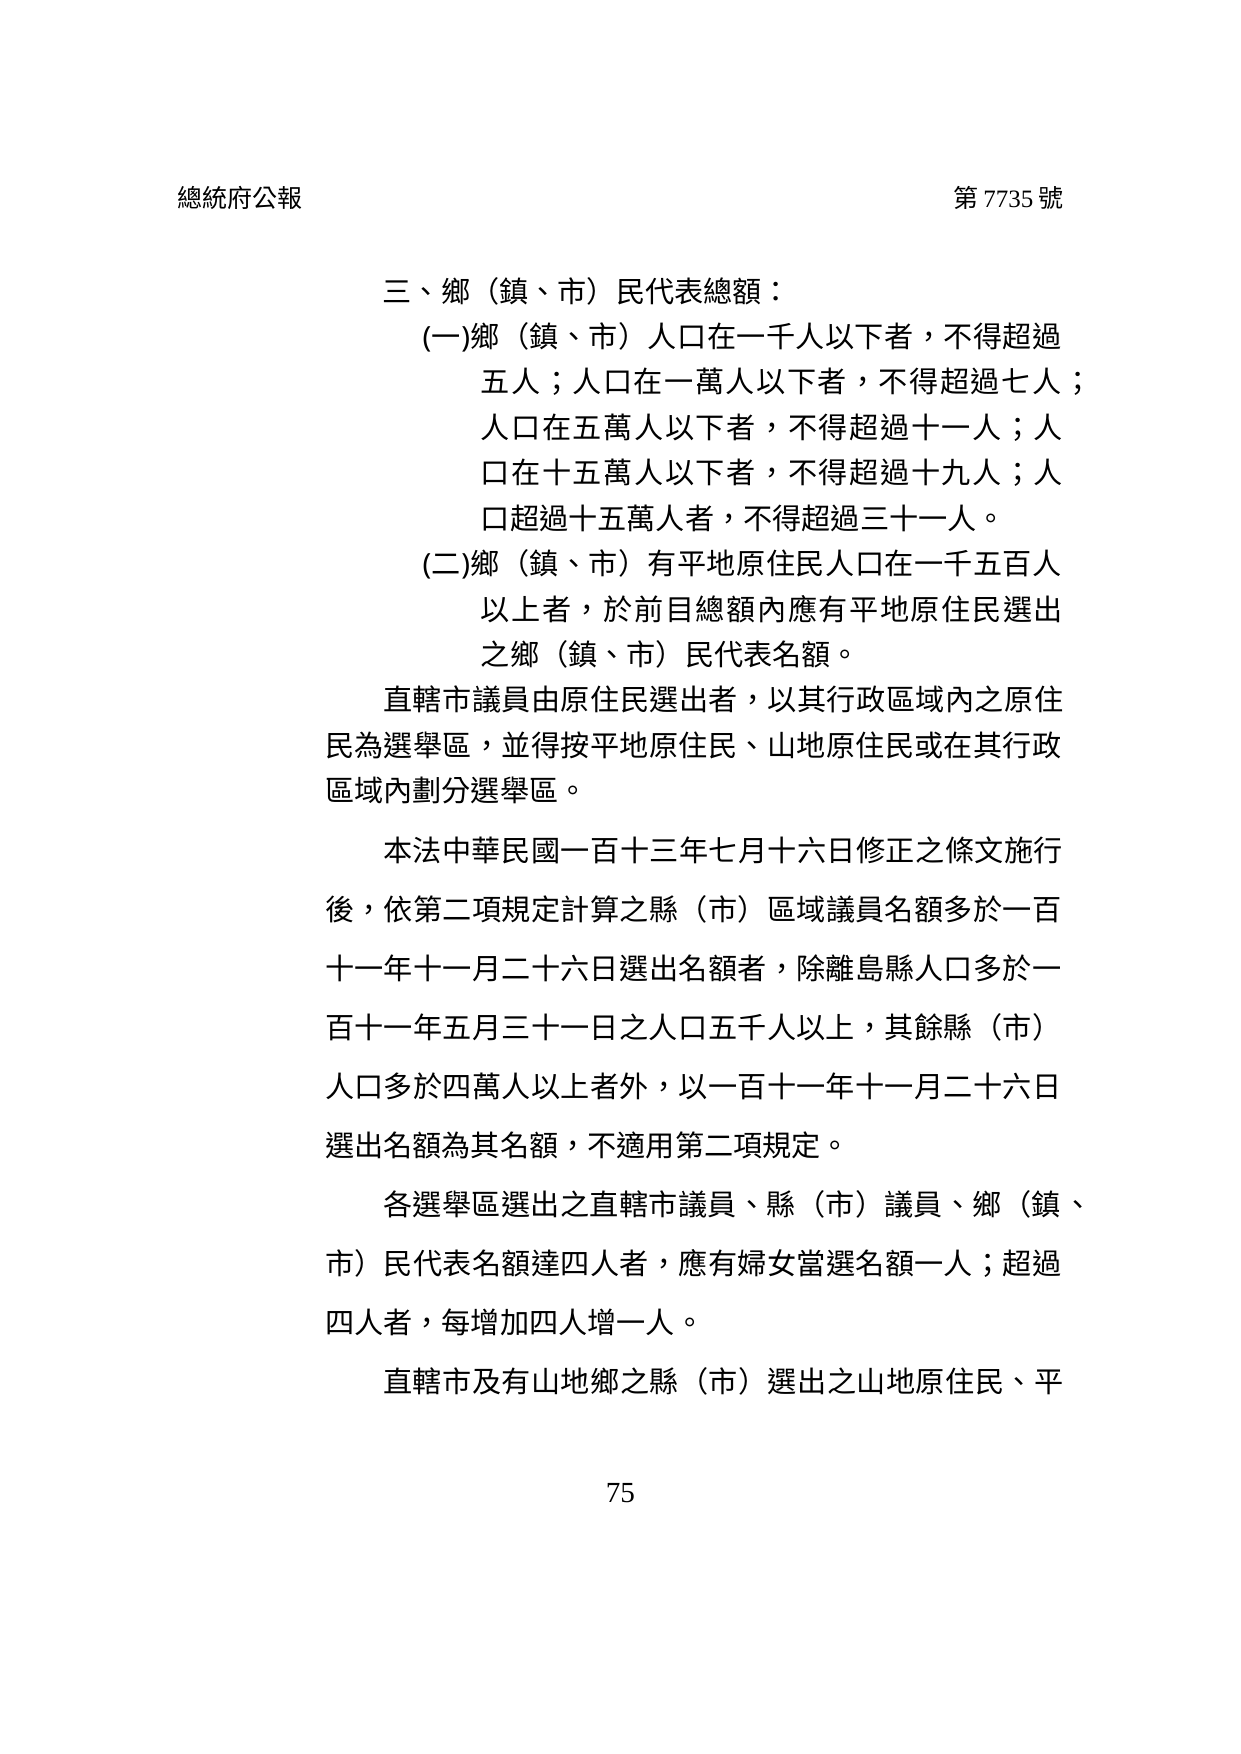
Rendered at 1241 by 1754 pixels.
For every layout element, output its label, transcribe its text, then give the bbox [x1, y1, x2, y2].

text 各選舉區選出之直轄市議員、縣（市）議員、鄉（鎮、市）民代表名額達四人者，應有婦女當選名額一人；超過四人者，每增加四人增一人。 [325, 1181, 1063, 1341]
text (一)鄉（鎮、市）人口在一千人以下者，不得超過五人；人口在一萬人以下者，不得超過七人；人口在五萬人以下者，不得超過十一人；人口在十五萬人以下者，不得超過十九人；人口超過十五萬人者，不得超過三十一人。 [422, 311, 1063, 538]
text 直轄市議員由原住民選出者，以其行政區域內之原住民為選舉區，並得按平地原住民、山地原住民或在其行政區域內劃分選舉區。 [325, 674, 1063, 811]
text 本法中華民國一百十三年七月十六日修正之條文施行後，依第二項規定計算之縣（市）區域議員名額多於一百十一年十一月二十六日選出名額者，除離島縣人口多於一百十一年五月三十一日之人口五千人以上，其餘縣（市）人口多於四萬人以上者外，以一百十一年十一月二十六日選出名額為其名額，不適用第二項規定。 [325, 827, 1063, 1164]
text 三、 鄉（鎮、市）民代表總額： [382, 266, 1063, 311]
text 直轄市及有山地鄉之縣（市）選出之山地原住民、平 [325, 1358, 1063, 1400]
text (二)鄉（鎮、市）有平地原住民人口在一千五百人以上者，於前目總額內應有平地原住民選出之鄉（鎮、市）民代表名額。 [422, 538, 1063, 674]
